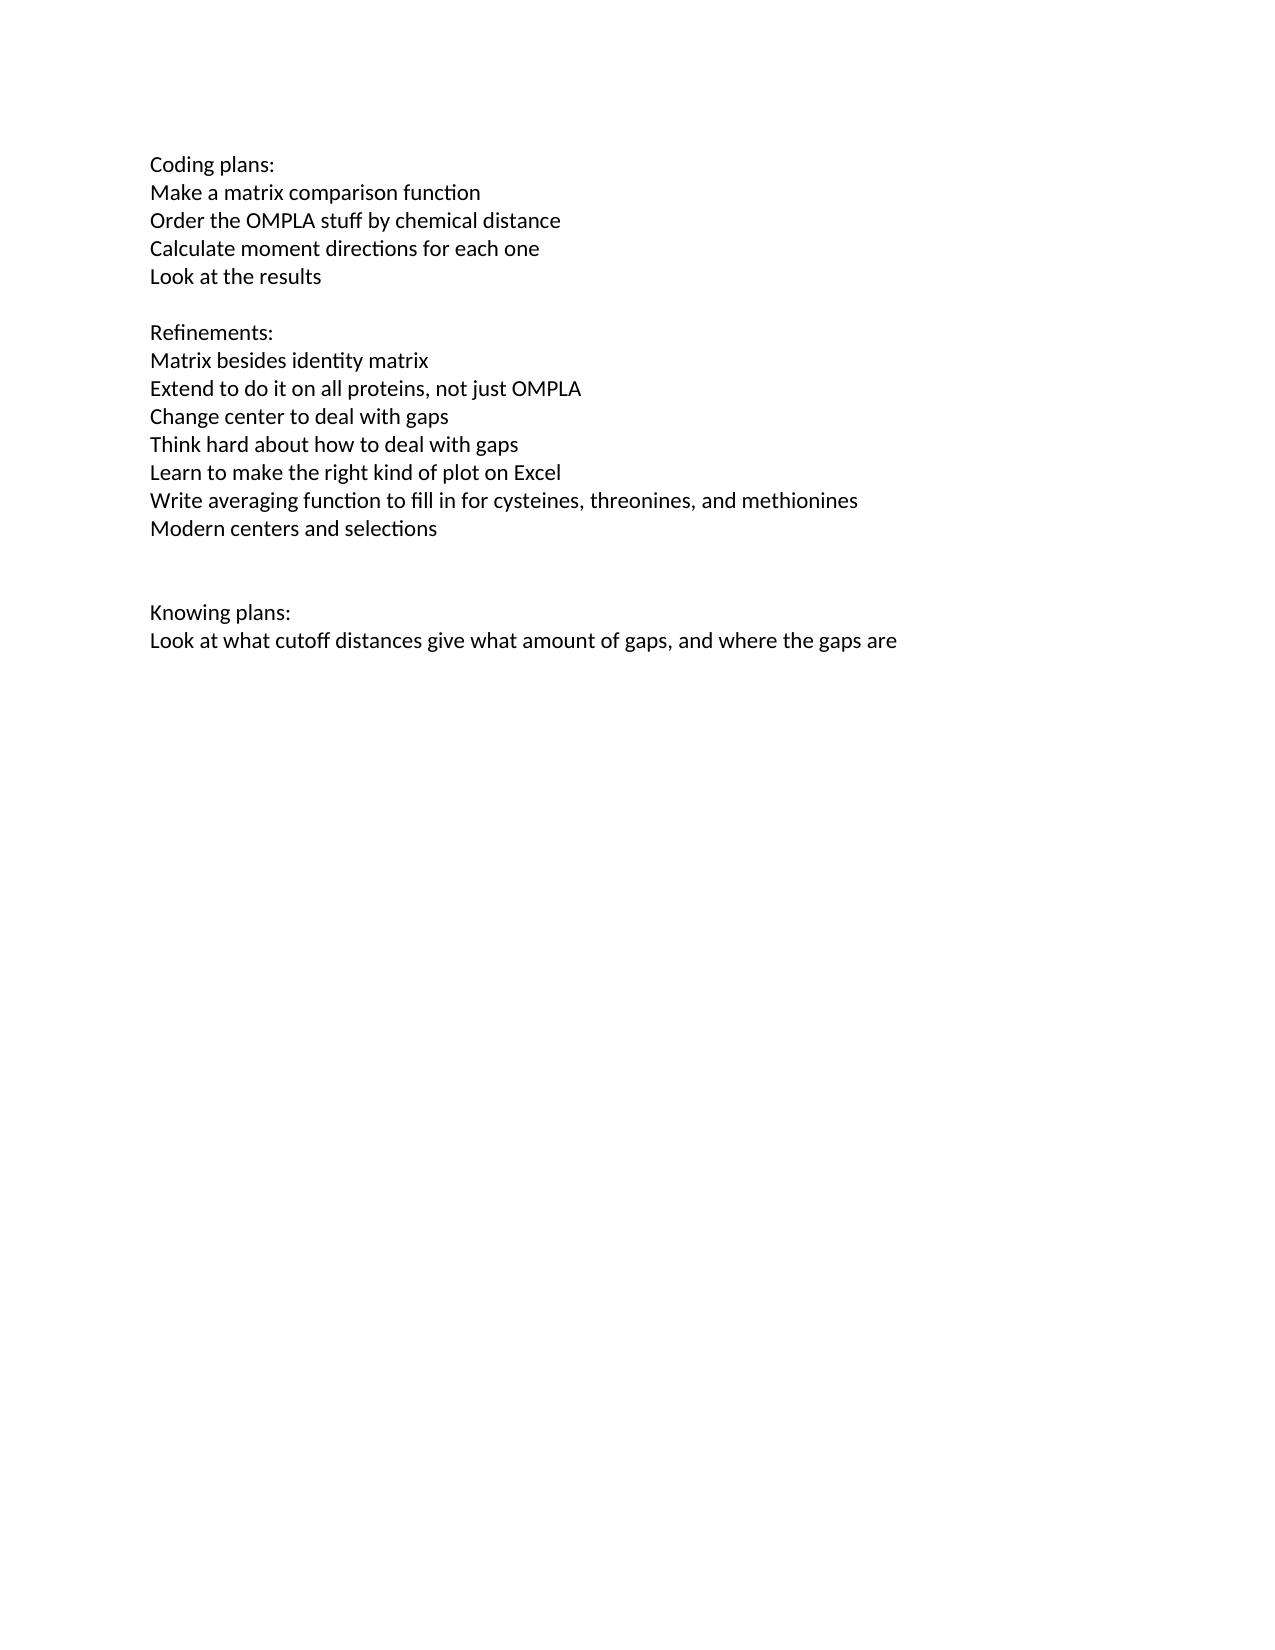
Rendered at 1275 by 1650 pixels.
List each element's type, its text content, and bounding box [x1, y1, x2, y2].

text Make a matrix comparison function [150, 178, 1125, 206]
text Knowing plans: Look at what cutoff distances give what amount of gaps, and where the gaps are [150, 598, 1125, 654]
text Think hard about how to deal with gaps [150, 430, 1125, 458]
text Coding plans: [150, 150, 1125, 178]
text Modern centers and selections [150, 514, 1125, 542]
text Extend to do it on all proteins, not just OMPLA [150, 374, 1125, 402]
text Calculate moment directions for each one [150, 234, 1125, 262]
text Order the OMPLA stuff by chemical distance [150, 206, 1125, 234]
text Look at the results [150, 262, 1125, 290]
text Matrix besides identity matrix [150, 346, 1125, 374]
text Change center to deal with gaps [150, 402, 1125, 430]
text Learn to make the right kind of plot on Excel [150, 458, 1125, 486]
text Write averaging function to fill in for cysteines, threonines, and methionines [150, 486, 1125, 514]
text Refinements: [150, 318, 1125, 346]
